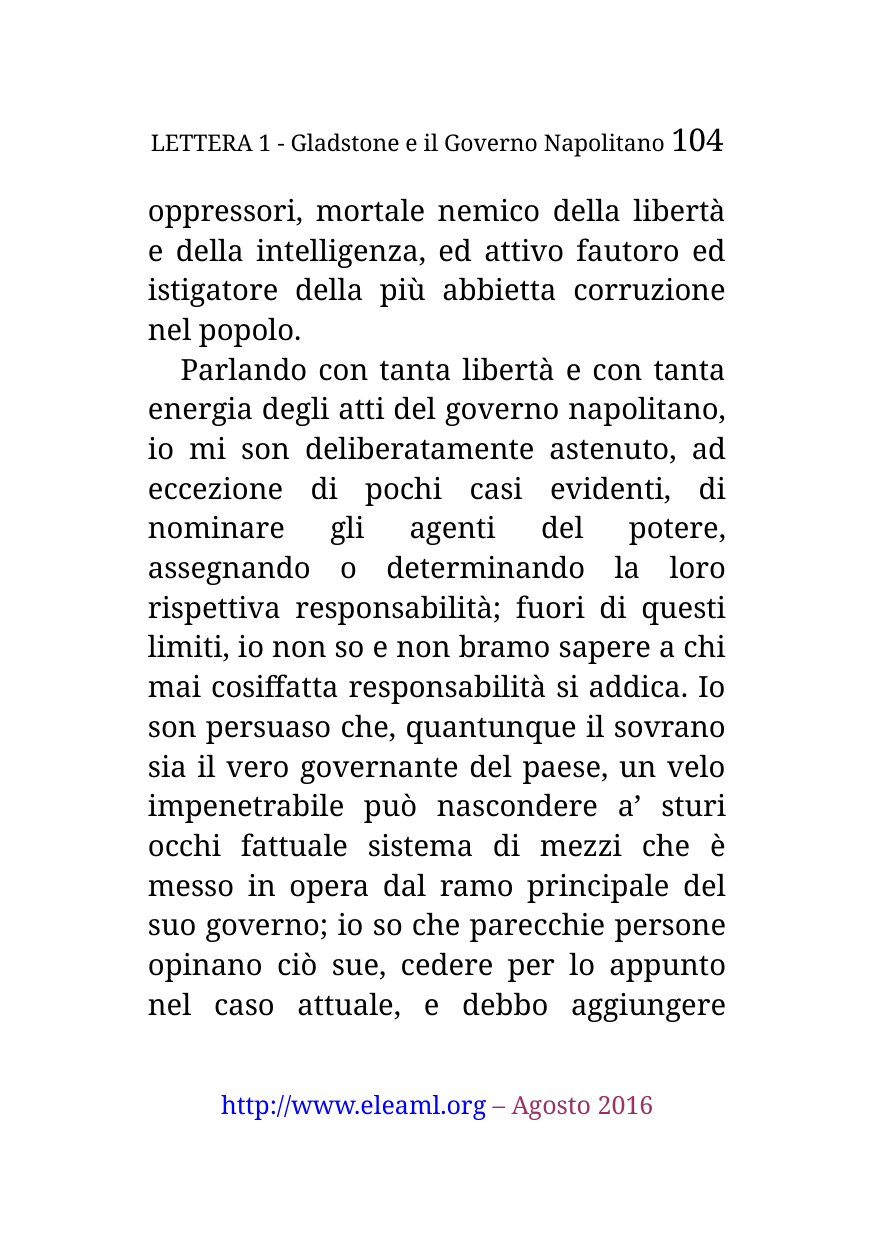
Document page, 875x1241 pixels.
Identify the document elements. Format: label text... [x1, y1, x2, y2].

text oppressori, mortale nemico della libertà e della intelligenza, ed attivo fautoro ed istigatore della più abbietta corruzione nel popolo. [148, 190, 726, 349]
text Parlando con tanta libertà e con tanta energia degli atti del governo napolitano, io mi son deliberatamente astenuto, ad eccezione di pochi casi evidenti, di nominare gli agenti del potere, assegnando o determinando la loro rispettiva responsabilità; fuori di questi limiti, io non so e non bramo sapere a chi mai cosiffatta responsabilità si addica. Io son persuaso che, quantunque il sovrano sia il vero governante del paese, un velo impenetrabile può nascondere a’ sturi occhi fattuale sistema di mezzi che è messo in opera dal ramo principale del suo governo; io so che parecchie persone opinano ciò sue, cedere per lo appunto nel caso attuale, e debbo aggiungere [148, 349, 726, 1024]
